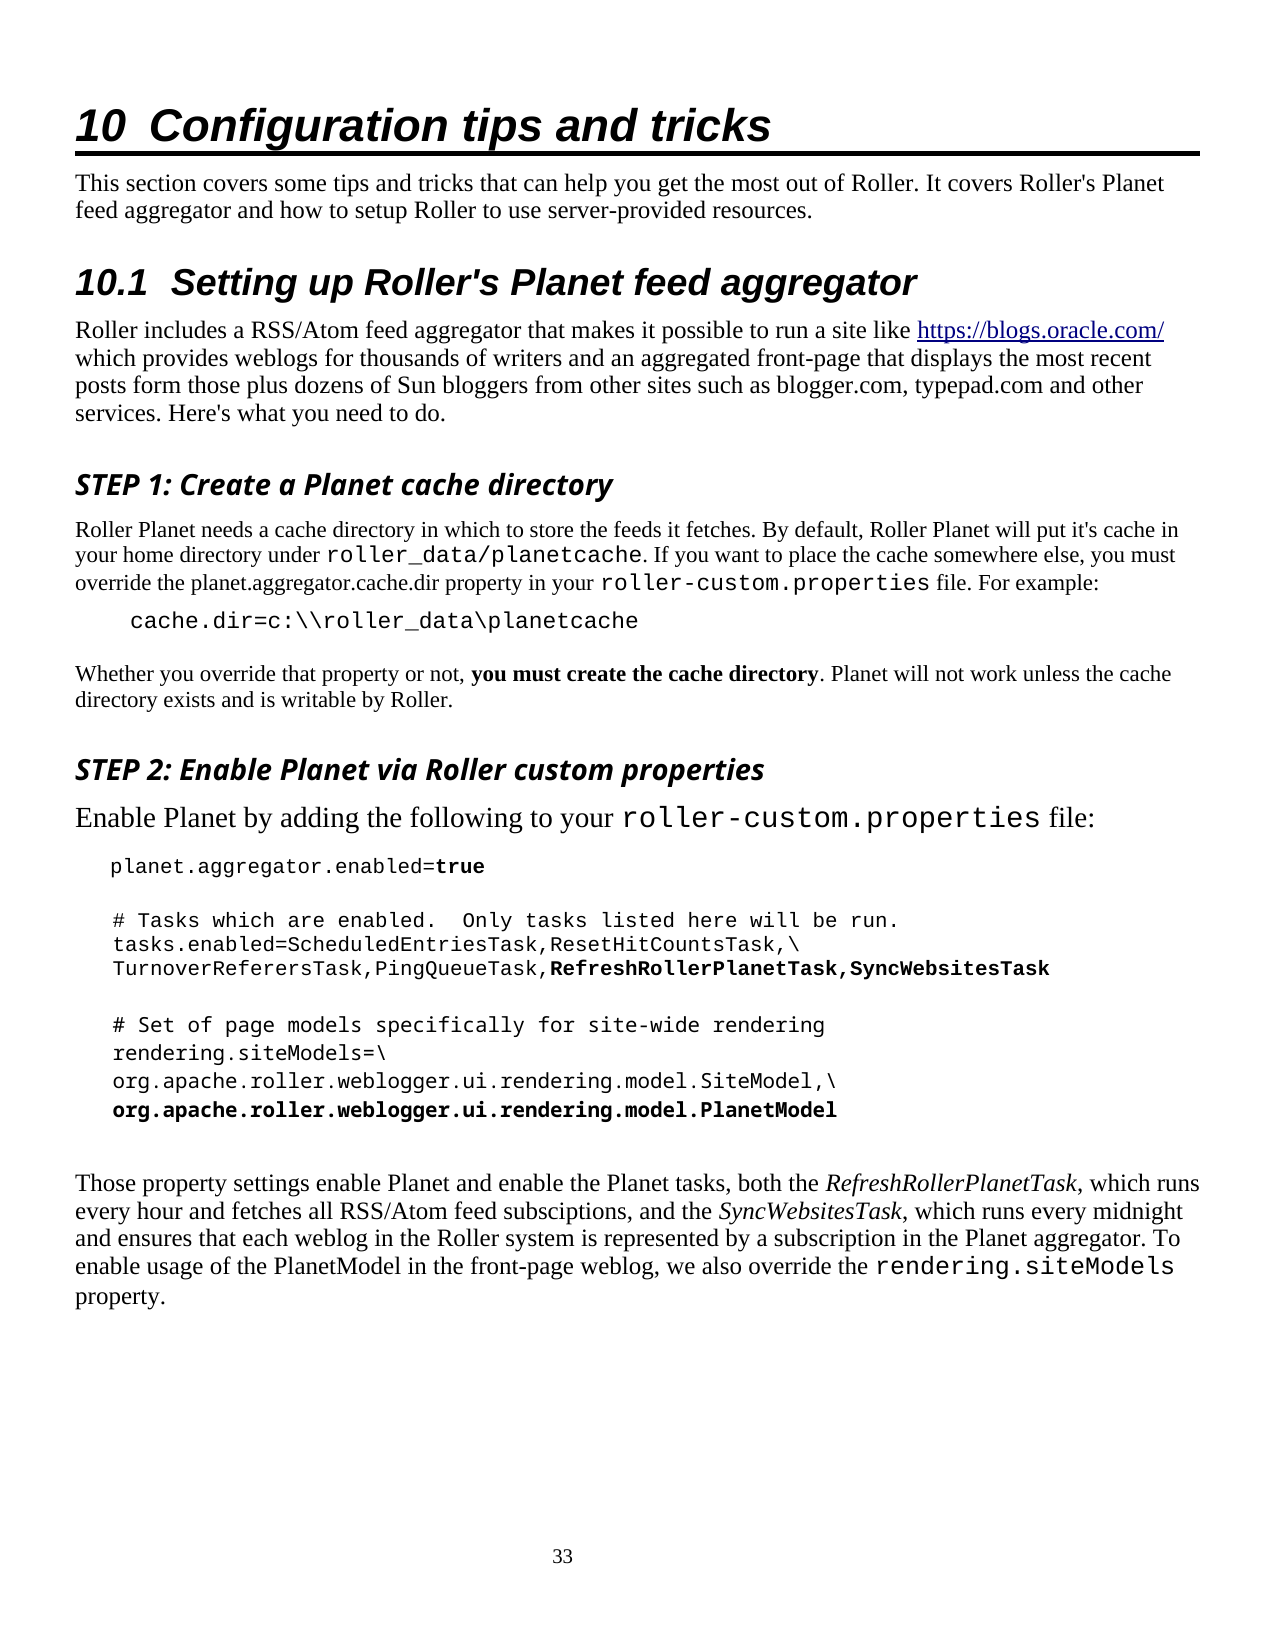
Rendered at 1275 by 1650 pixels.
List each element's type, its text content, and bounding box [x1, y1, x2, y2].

text rendering.siteModels=\ [75, 1038, 1200, 1067]
text # Set of page models specifically for site-wide rendering [75, 1010, 1200, 1038]
text cache.dir=c:\\roller_data\planetcache [75, 609, 1200, 635]
text org.apache.roller.weblogger.ui.rendering.model.PlanetModel [75, 1095, 1200, 1123]
text Those property settings enable Planet and enable the Planet tasks, both the RefreshRollerPlanetTask, which runs every hour and fetches all RSS/Atom feed subsciptions, and the SyncWebsitesTask, which runs every midnight and ensures that each weblog in the Roller system is represented by a subscription in the Planet aggregator. To enable usage of the PlanetModel in the front-page weblog, we also override the rendering.siteModels property. [75, 1169, 1200, 1310]
text This section covers some tips and tricks that can help you get the most out of Roller. It covers Roller's Planet feed aggregator and how to setup Roller to use server-provided resources. [75, 169, 1200, 224]
text Whether you override that property or not, you must create the cache directory. Planet will not work unless the cache directory exists and is writable by Roller. [75, 661, 1200, 712]
text planet.aggregator.enabled=true [75, 849, 1200, 882]
subtitle STEP 1: Create a Planet cache directory [75, 464, 1200, 504]
subtitle STEP 2: Enable Planet via Roller custom properties [75, 749, 1200, 789]
text Roller includes a RSS/Atom feed aggregator that makes it possible to run a site like https://blogs.oracle.com/ which provides weblogs for thousands of writers and an aggregated front-page that displays the most recent posts form those plus dozens of Sun bloggers from other sites such as blogger.com, typepad.com and other services. Here's what you need to do. [75, 316, 1200, 427]
text Enable Planet by adding the following to your roller-custom.properties file: [75, 802, 1200, 836]
text Roller Planet needs a cache directory in which to store the feeds it fetches. By default, Roller Planet will put it's cache in your home directory under roller_data/planetcache. If you want to place the cache somewhere else, you must override the planet.aggregator.cache.dir property in your roller-custom.properties file. For example: [75, 517, 1200, 597]
text # Tasks which are enabled. Only tasks listed here will be run. tasks.enabled=ScheduledEntriesTask,ResetHitCountsTask,\ TurnoverReferersTask,PingQueueTask,RefreshRollerPlanetTask,SyncWebsitesTask [75, 910, 1200, 981]
subtitle Setting up Roller's Planet feed aggregator [75, 262, 1200, 304]
text org.apache.roller.weblogger.ui.rendering.model.SiteModel,\ [75, 1067, 1200, 1095]
subtitle Configuration tips and tricks [75, 100, 1200, 151]
